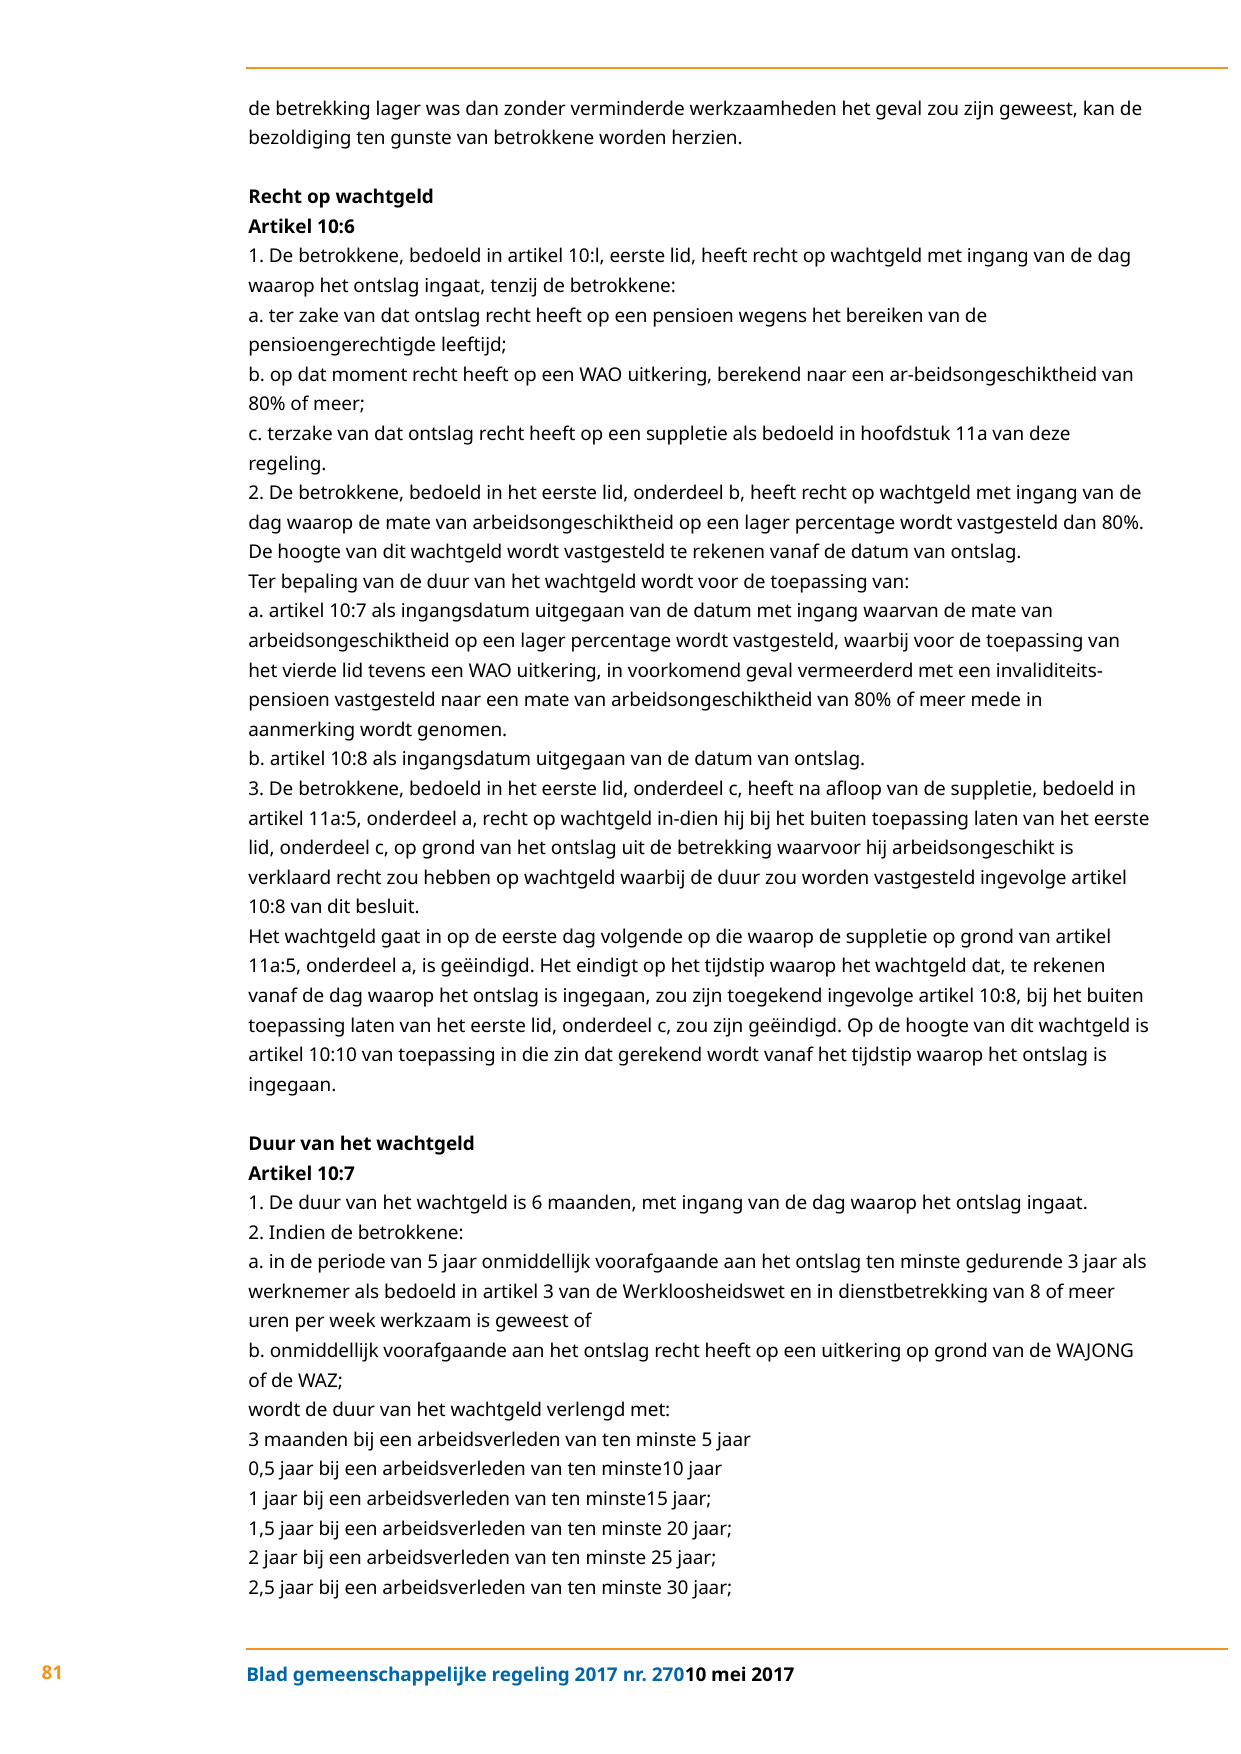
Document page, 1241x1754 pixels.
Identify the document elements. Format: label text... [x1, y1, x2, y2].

text b. artikel 10:8 als ingangsdatum uitgegaan van de datum van ontslag. [248, 746, 1152, 771]
text 1. De betrokkene, bedoeld in artikel 10:l, eerste lid, heeft recht op wachtgeld met ingang van de dag waarop het ontslag ingaat, tenzij de betrokkene: [248, 243, 1152, 298]
text 2,5 jaar bij een arbeidsverleden van ten minste 30 jaar; [248, 1574, 1152, 1600]
text 1 jaar bij een arbeidsverleden van ten minste15 jaar; [248, 1485, 1152, 1511]
text a. artikel 10:7 als ingangsdatum uitgegaan van de datum met ingang waarvan de mate van arbeidsongeschiktheid op een lager percentage wordt vastgesteld, waarbij voor de toepassing van het vierde lid tevens een WAO uitkering, in voorkomend geval vermeerderd met een invaliditeits-pensioen vastgesteld naar een mate van arbeidsongeschiktheid van 80% of meer mede in aanmerking wordt genomen. [248, 598, 1152, 742]
text b. onmiddellijk voorafgaande aan het ontslag recht heeft op een uitkering op grond van de WAJONG of de WAZ; [248, 1337, 1152, 1393]
text a. ter zake van dat ontslag recht heeft op een pensioen wegens het bereiken van de pensioengerechtigde leeftijd; [248, 302, 1152, 357]
text 1,5 jaar bij een arbeidsverleden van ten minste 20 jaar; [248, 1515, 1152, 1541]
text Het wachtgeld gaat in op de eerste dag volgende op die waarop de suppletie op grond van artikel 11a:5, onderdeel a, is geëindigd. Het eindigt op het tijdstip waarop het wachtgeld dat, te rekenen vanaf de dag waarop het ontslag is ingegaan, zou zijn toegekend ingevolge artikel 10:8, bij het buiten toepassing laten van het eerste lid, onderdeel c, zou zijn geëindigd. Op de hoogte van dit wachtgeld is artikel 10:10 van toepassing in die zin dat gerekend wordt vanaf het tijdstip waarop het ontslag is ingegaan. [248, 923, 1152, 1097]
text de betrekking lager was dan zonder verminderde werkzaamheden het geval zou zijn geweest, kan de bezoldiging ten gunste van betrokkene worden herzien. [248, 95, 1152, 150]
text 2. De betrokkene, bedoeld in het eerste lid, onderdeel b, heeft recht op wachtgeld met ingang van de dag waarop de mate van arbeidsongeschiktheid op een lager percentage wordt vastgesteld dan 80%. De hoogte van dit wachtgeld wordt vastgesteld te rekenen vanaf de datum van ontslag. [248, 479, 1152, 564]
text a. in de periode van 5 jaar onmiddellijk voorafgaande aan het ontslag ten minste gedurende 3 jaar als werknemer als bedoeld in artikel 3 van de Werkloosheidswet en in dienstbetrekking van 8 of meer uren per week werkzaam is geweest of [248, 1248, 1152, 1333]
text c. terzake van dat ontslag recht heeft op een suppletie als bedoeld in hoofdstuk 11a van deze regeling. [248, 420, 1152, 476]
text Duur van het wachtgeld [248, 1130, 1152, 1156]
text wordt de duur van het wachtgeld verlengd met: [248, 1396, 1152, 1422]
text Ter bepaling van de duur van het wachtgeld wordt voor de toepassing van: [248, 568, 1152, 594]
text 0,5 jaar bij een arbeidsverleden van ten minste10 jaar [248, 1456, 1152, 1481]
text 2 jaar bij een arbeidsverleden van ten minste 25 jaar; [248, 1544, 1152, 1570]
text 2. Indien de betrokkene: [248, 1219, 1152, 1245]
text 3. De betrokkene, bedoeld in het eerste lid, onderdeel c, heeft na afloop van de suppletie, bedoeld in artikel 11a:5, onderdeel a, recht op wachtgeld in-dien hij bij het buiten toepassing laten van het eerste lid, onderdeel c, op grond van het ontslag uit de betrekking waarvoor hij arbeidsongeschikt is verklaard recht zou hebben op wachtgeld waarbij de duur zou worden vastgesteld ingevolge artikel 10:8 van dit besluit. [248, 775, 1152, 919]
text b. op dat moment recht heeft op een WAO uitkering, berekend naar een ar-beidsongeschiktheid van 80% of meer; [248, 361, 1152, 416]
text Recht op wachtgeld [248, 183, 1152, 209]
text 1. De duur van het wachtgeld is 6 maanden, met ingang van de dag waarop het ontslag ingaat. [248, 1189, 1152, 1215]
picture [41, 47, 231, 172]
text 3 maanden bij een arbeidsverleden van ten minste 5 jaar [248, 1426, 1152, 1452]
text Artikel 10:6 [248, 213, 1152, 239]
text Artikel 10:7 [248, 1160, 1152, 1186]
